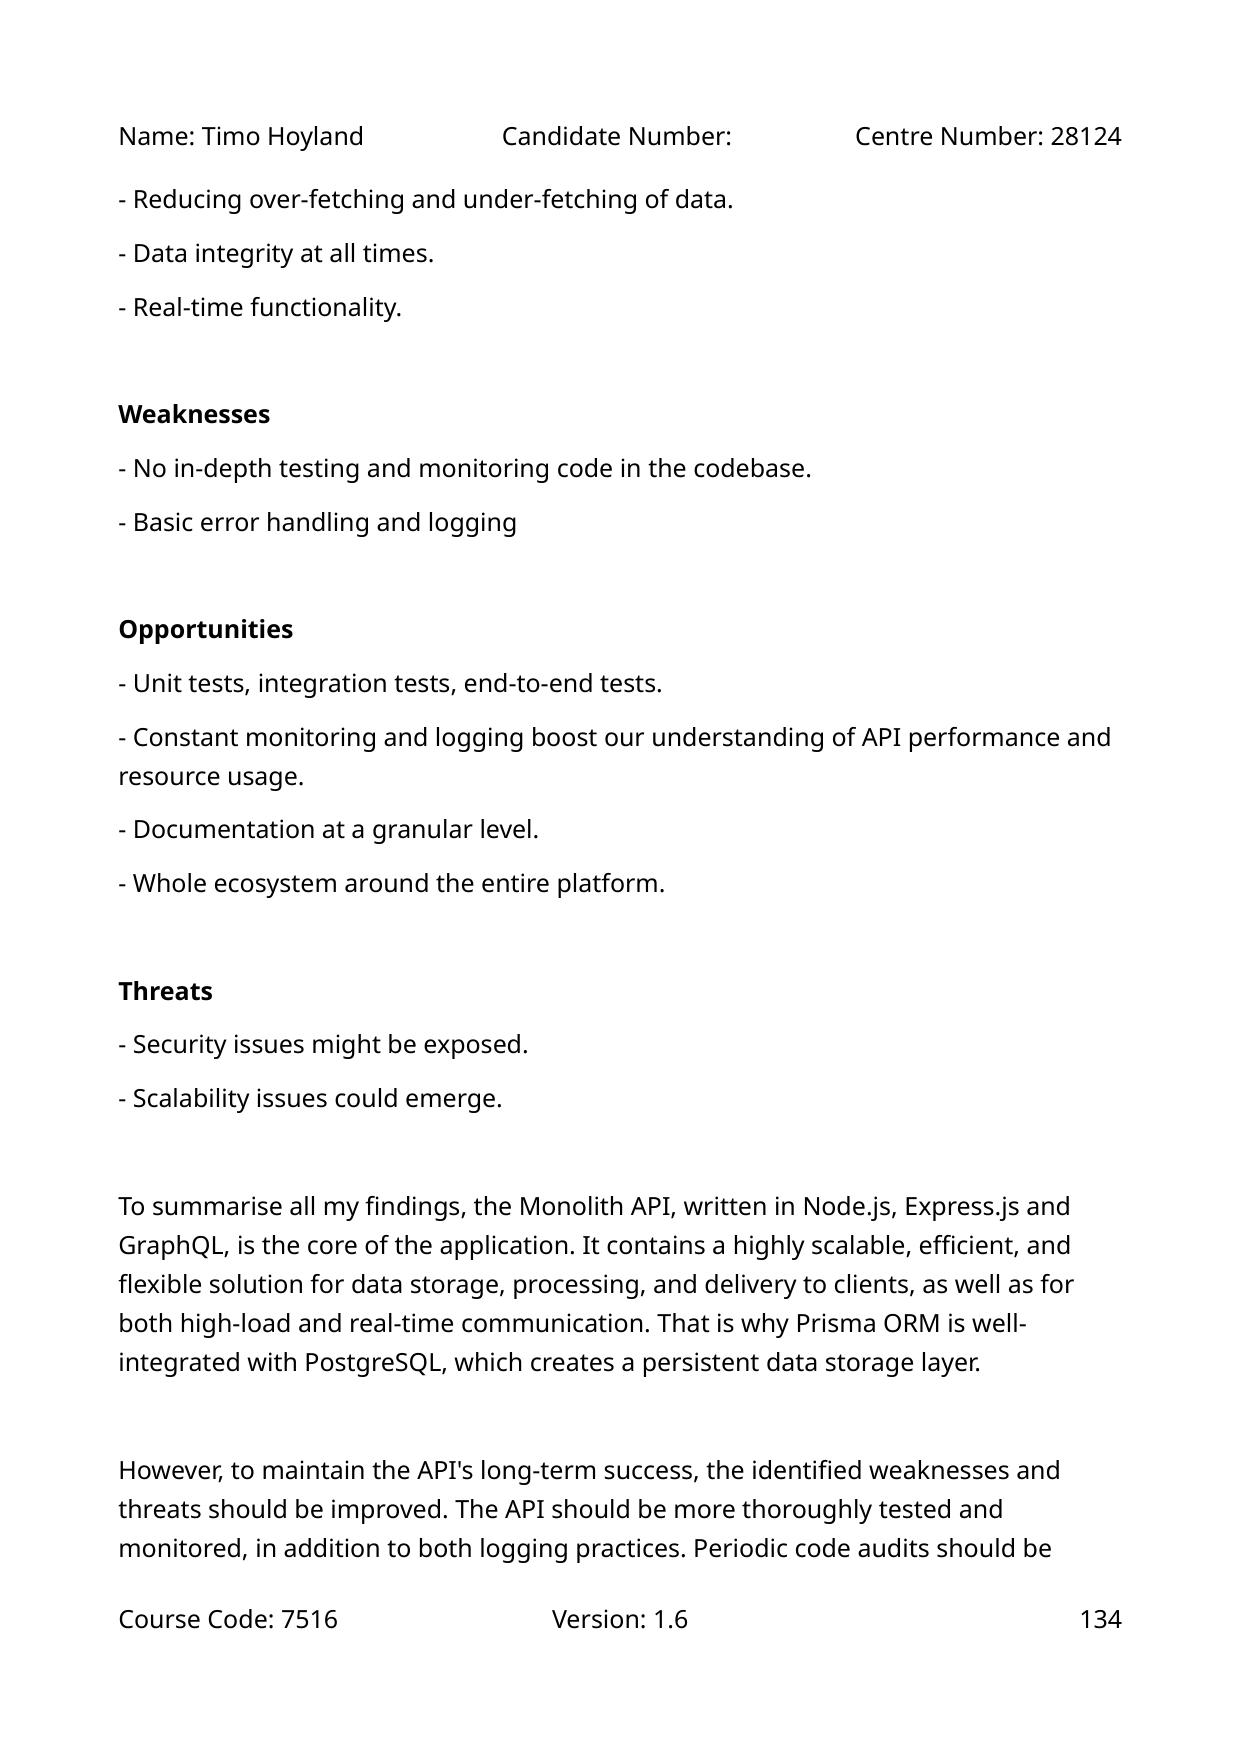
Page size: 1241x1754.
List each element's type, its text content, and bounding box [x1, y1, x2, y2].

text - Documentation at a granular level. [118, 812, 1122, 846]
text Threats [118, 973, 1122, 1007]
text To summarise all my findings, the Monolith API, written in Node.js, Express.js and GraphQL, is the core of the application. It contains a highly scalable, efficient, and flexible solution for data storage, processing, and delivery to clients, as well as for both high-load and real-time communication. That is why Prisma ORM is well-integrated with PostgreSQL, which creates a persistent data storage layer. [118, 1188, 1122, 1379]
text - Data integrity at all times. [118, 235, 1122, 269]
text - Basic error handling and logging [118, 504, 1122, 538]
text - Unit tests, integration tests, end-to-end tests. [118, 665, 1122, 699]
text - Security issues might be exposed. [118, 1027, 1122, 1061]
text - Real-time functionality. [118, 289, 1122, 323]
text - Whole ecosystem around the entire platform. [118, 866, 1122, 900]
text Weaknesses [118, 397, 1122, 431]
text However, to maintain the API's long-term success, the identified weaknesses and threats should be improved. The API should be more thoroughly tested and monitored, in addition to both logging practices. Periodic code audits should be [118, 1452, 1122, 1565]
text - Scalability issues could emerge. [118, 1081, 1122, 1115]
text - No in-depth testing and monitoring code in the codebase. [118, 450, 1122, 484]
text - Constant monitoring and logging boost our understanding of API performance and resource usage. [118, 719, 1122, 792]
text - Reducing over-fetching and under-fetching of data. [118, 182, 1122, 216]
text Opportunities [118, 612, 1122, 646]
